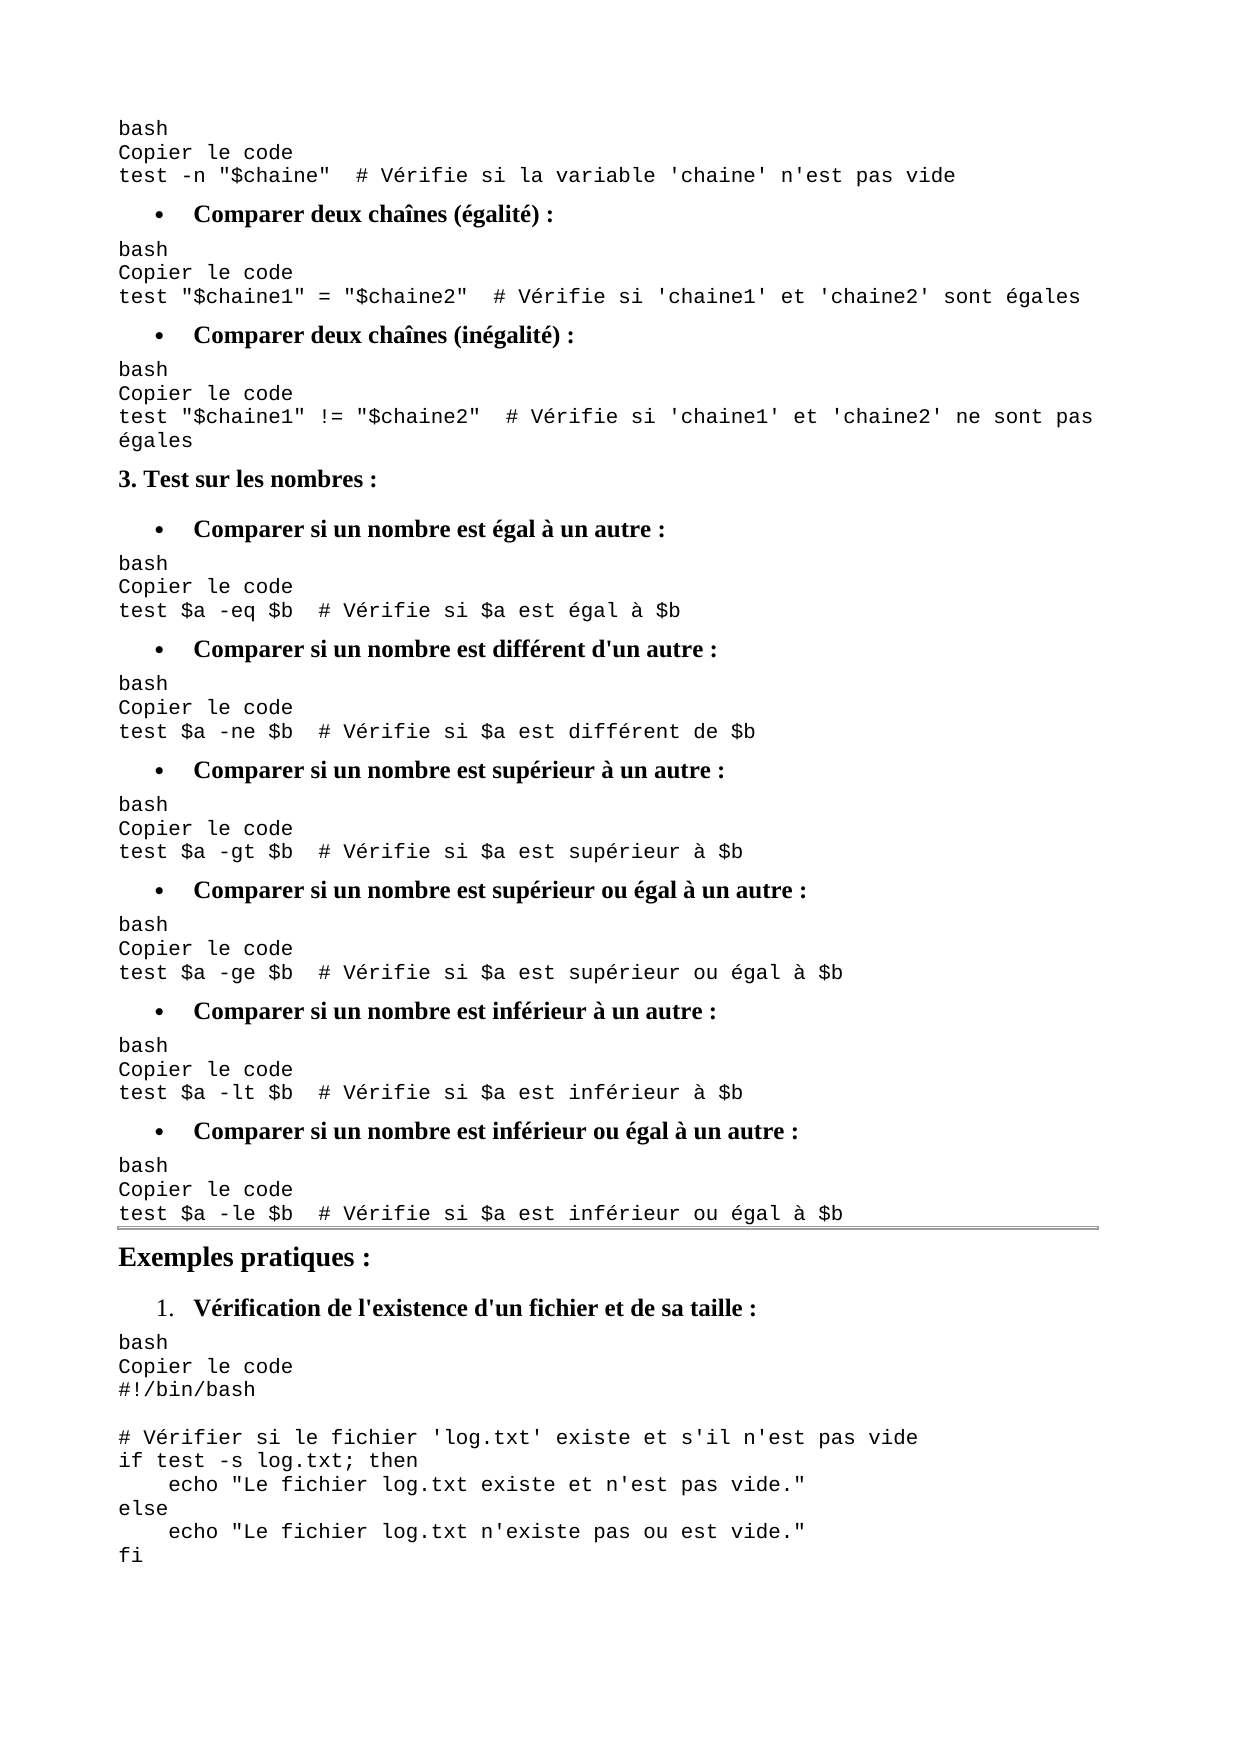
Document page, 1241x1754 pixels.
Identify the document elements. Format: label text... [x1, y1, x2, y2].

text else [118, 1498, 1122, 1521]
text Copier le code [118, 1179, 1122, 1203]
text Copier le code [118, 577, 1122, 600]
text test $a -ge $b # Vérifie si $a est supérieur ou égal à $b [118, 962, 1122, 985]
text bash [118, 1156, 1122, 1179]
text echo "Le fichier log.txt existe et n'est pas vide." [118, 1474, 1122, 1498]
list Comparer si un nombre est égal à un autre : [156, 514, 1122, 542]
text bash [118, 794, 1122, 818]
text bash [118, 359, 1122, 383]
text Copier le code [118, 383, 1122, 406]
list Comparer si un nombre est inférieur ou égal à un autre : [156, 1116, 1122, 1145]
list Comparer deux chaînes (inégalité) : [156, 320, 1122, 349]
text Copier le code [118, 142, 1122, 165]
subtitle 3. Test sur les nombres : [118, 464, 1122, 493]
text test "$chaine1" = "$chaine2" # Vérifie si 'chaine1' et 'chaine2' sont égales [118, 286, 1122, 309]
text bash [118, 1332, 1122, 1356]
text fi [118, 1545, 1122, 1569]
text bash [118, 553, 1122, 577]
list Comparer si un nombre est différent d'un autre : [156, 634, 1122, 663]
text bash [118, 1035, 1122, 1059]
text Copier le code [118, 1059, 1122, 1082]
text bash [118, 914, 1122, 938]
list Vérification de l'existence d'un fichier et de sa taille : [156, 1293, 1122, 1322]
text test -n "$chaine" # Vérifie si la variable 'chaine' n'est pas vide [118, 165, 1122, 189]
text test $a -gt $b # Vérifie si $a est supérieur à $b [118, 841, 1122, 865]
text Copier le code [118, 697, 1122, 721]
text bash [118, 673, 1122, 697]
list Comparer si un nombre est supérieur à un autre : [156, 755, 1122, 783]
list Comparer si un nombre est supérieur ou égal à un autre : [156, 875, 1122, 904]
text # Vérifier si le fichier 'log.txt' existe et s'il n'est pas vide [118, 1427, 1122, 1450]
text Copier le code [118, 938, 1122, 962]
text test "$chaine1" != "$chaine2" # Vérifie si 'chaine1' et 'chaine2' ne sont pas égales [118, 406, 1122, 454]
subtitle Exemples pratiques : [118, 1240, 1122, 1272]
text bash [118, 239, 1122, 262]
text test $a -le $b # Vérifie si $a est inférieur ou égal à $b [118, 1203, 1122, 1226]
text Copier le code [118, 262, 1122, 286]
list Comparer deux chaînes (égalité) : [156, 199, 1122, 228]
list Comparer si un nombre est inférieur à un autre : [156, 996, 1122, 1024]
text test $a -lt $b # Vérifie si $a est inférieur à $b [118, 1082, 1122, 1106]
text Copier le code [118, 818, 1122, 841]
text #!/bin/bash [118, 1379, 1122, 1403]
text test $a -eq $b # Vérifie si $a est égal à $b [118, 600, 1122, 624]
text bash [118, 118, 1122, 142]
text echo "Le fichier log.txt n'existe pas ou est vide." [118, 1521, 1122, 1545]
text Copier le code [118, 1356, 1122, 1379]
text test $a -ne $b # Vérifie si $a est différent de $b [118, 721, 1122, 744]
text if test -s log.txt; then [118, 1450, 1122, 1474]
